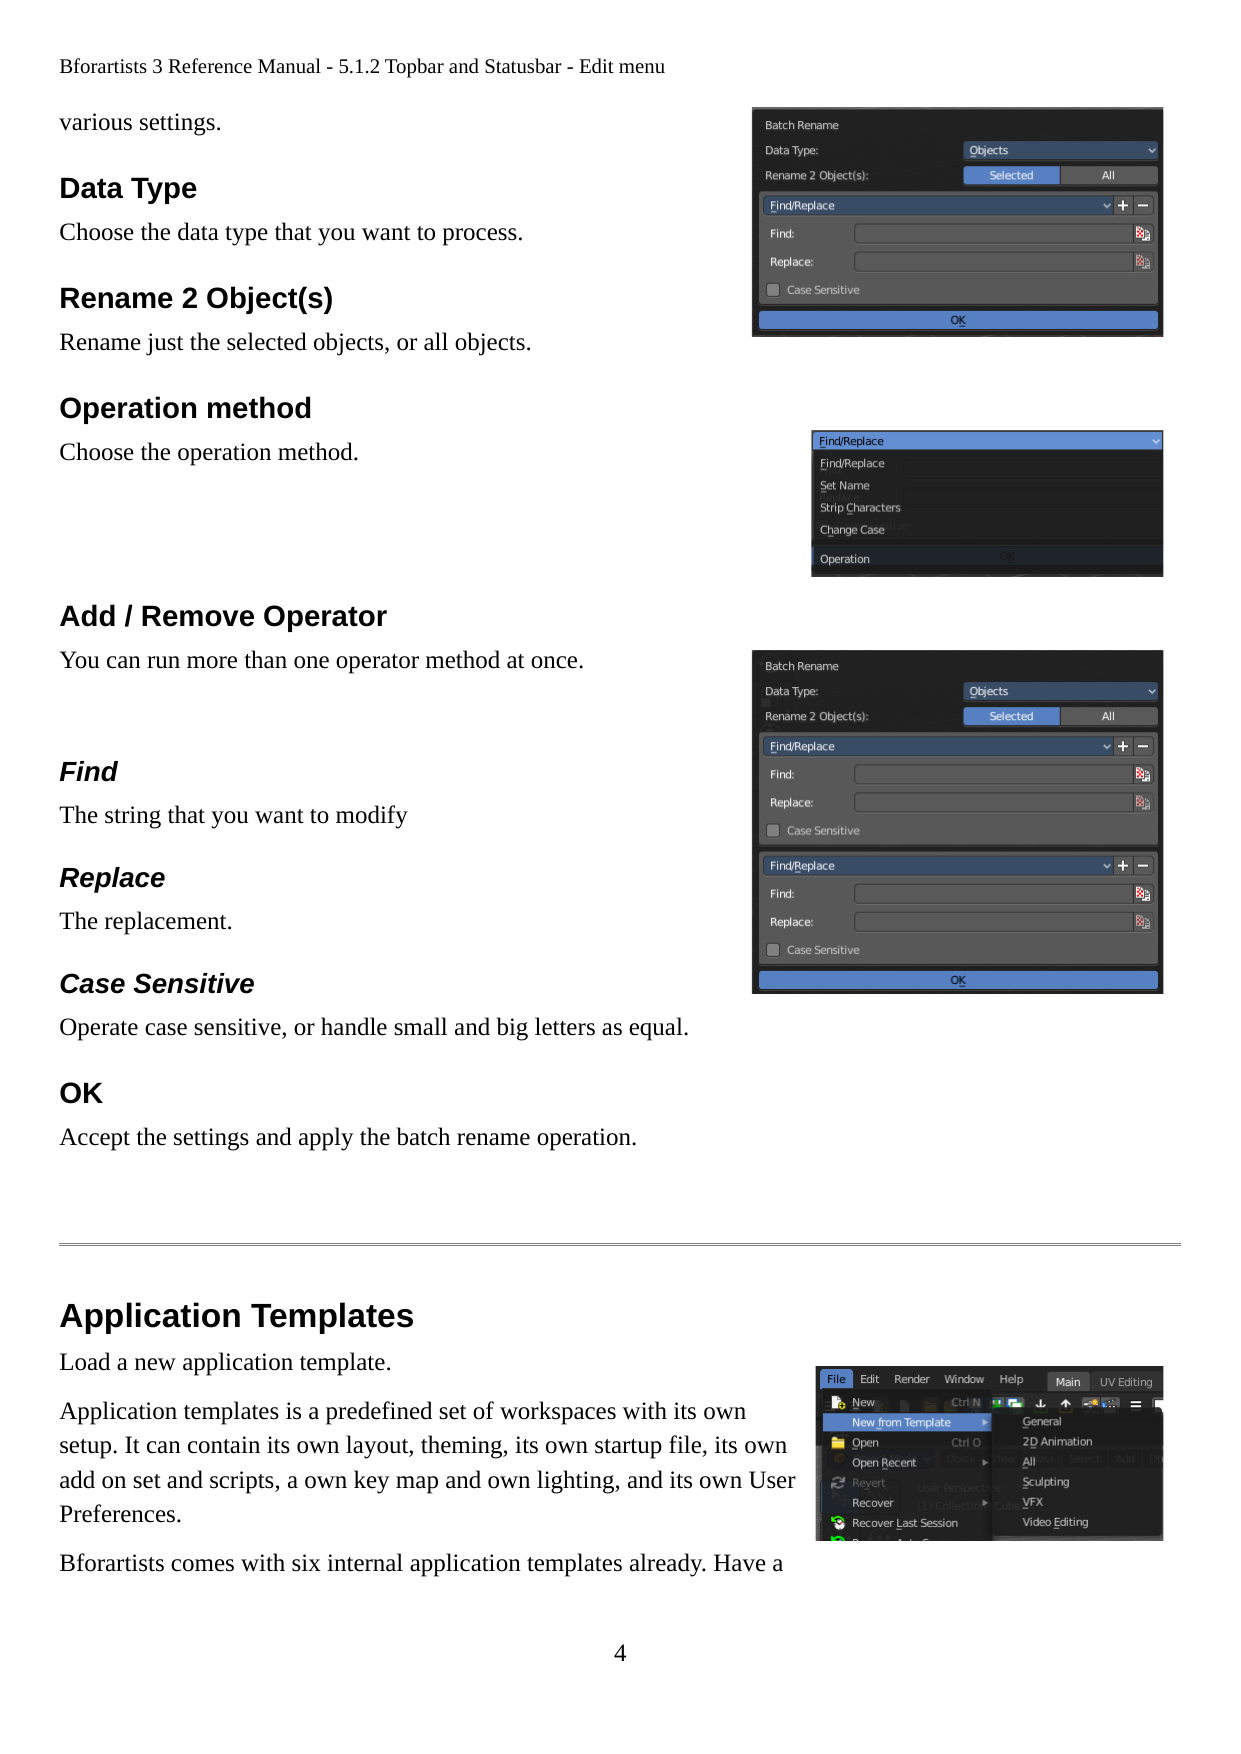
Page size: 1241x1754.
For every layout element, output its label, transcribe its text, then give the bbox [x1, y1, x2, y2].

picture [751, 650, 1164, 994]
text Bforartists comes with six internal application templates already. Have a [59, 1548, 1181, 1577]
text The string that you want to modify [59, 800, 751, 829]
subtitle Add / Remove Operator [59, 599, 1181, 633]
text [1164, 906, 1181, 935]
subtitle Operation method [59, 391, 1181, 425]
subtitle Application Templates [59, 1296, 1181, 1334]
text Application templates is a predefined set of workspaces with its own setup. It can contain its own layout, theming, its own startup file, its own add on set and scripts, a own key map and own lighting, and its own User Preferences. [59, 1396, 815, 1528]
text Choose the data type that you want to process. [59, 217, 751, 246]
subtitle Data Type [59, 171, 751, 205]
picture [811, 430, 1164, 577]
text Load a new application template. [59, 1347, 1181, 1375]
subtitle [1164, 756, 1181, 788]
subtitle OK [59, 1076, 1181, 1109]
subtitle [1164, 171, 1181, 205]
subtitle Case Sensitive [59, 968, 1181, 999]
subtitle Replace [59, 862, 751, 894]
text Operate case sensitive, or handle small and big letters as equal. [59, 1012, 1181, 1041]
subtitle Rename 2 Object(s) [59, 281, 751, 315]
picture [815, 1366, 1164, 1541]
subtitle [1164, 862, 1181, 894]
text Choose the operation method. [59, 437, 811, 466]
text You can run more than one operator method at once. [59, 645, 1181, 674]
picture [751, 107, 1164, 337]
text Rename just the selected objects, or all objects. [59, 327, 1181, 356]
text The replacement. [59, 906, 751, 935]
text Accept the settings and apply the batch rename operation. [59, 1122, 1181, 1151]
subtitle Find [59, 756, 751, 788]
text various settings. [59, 107, 751, 136]
subtitle [1164, 281, 1181, 315]
